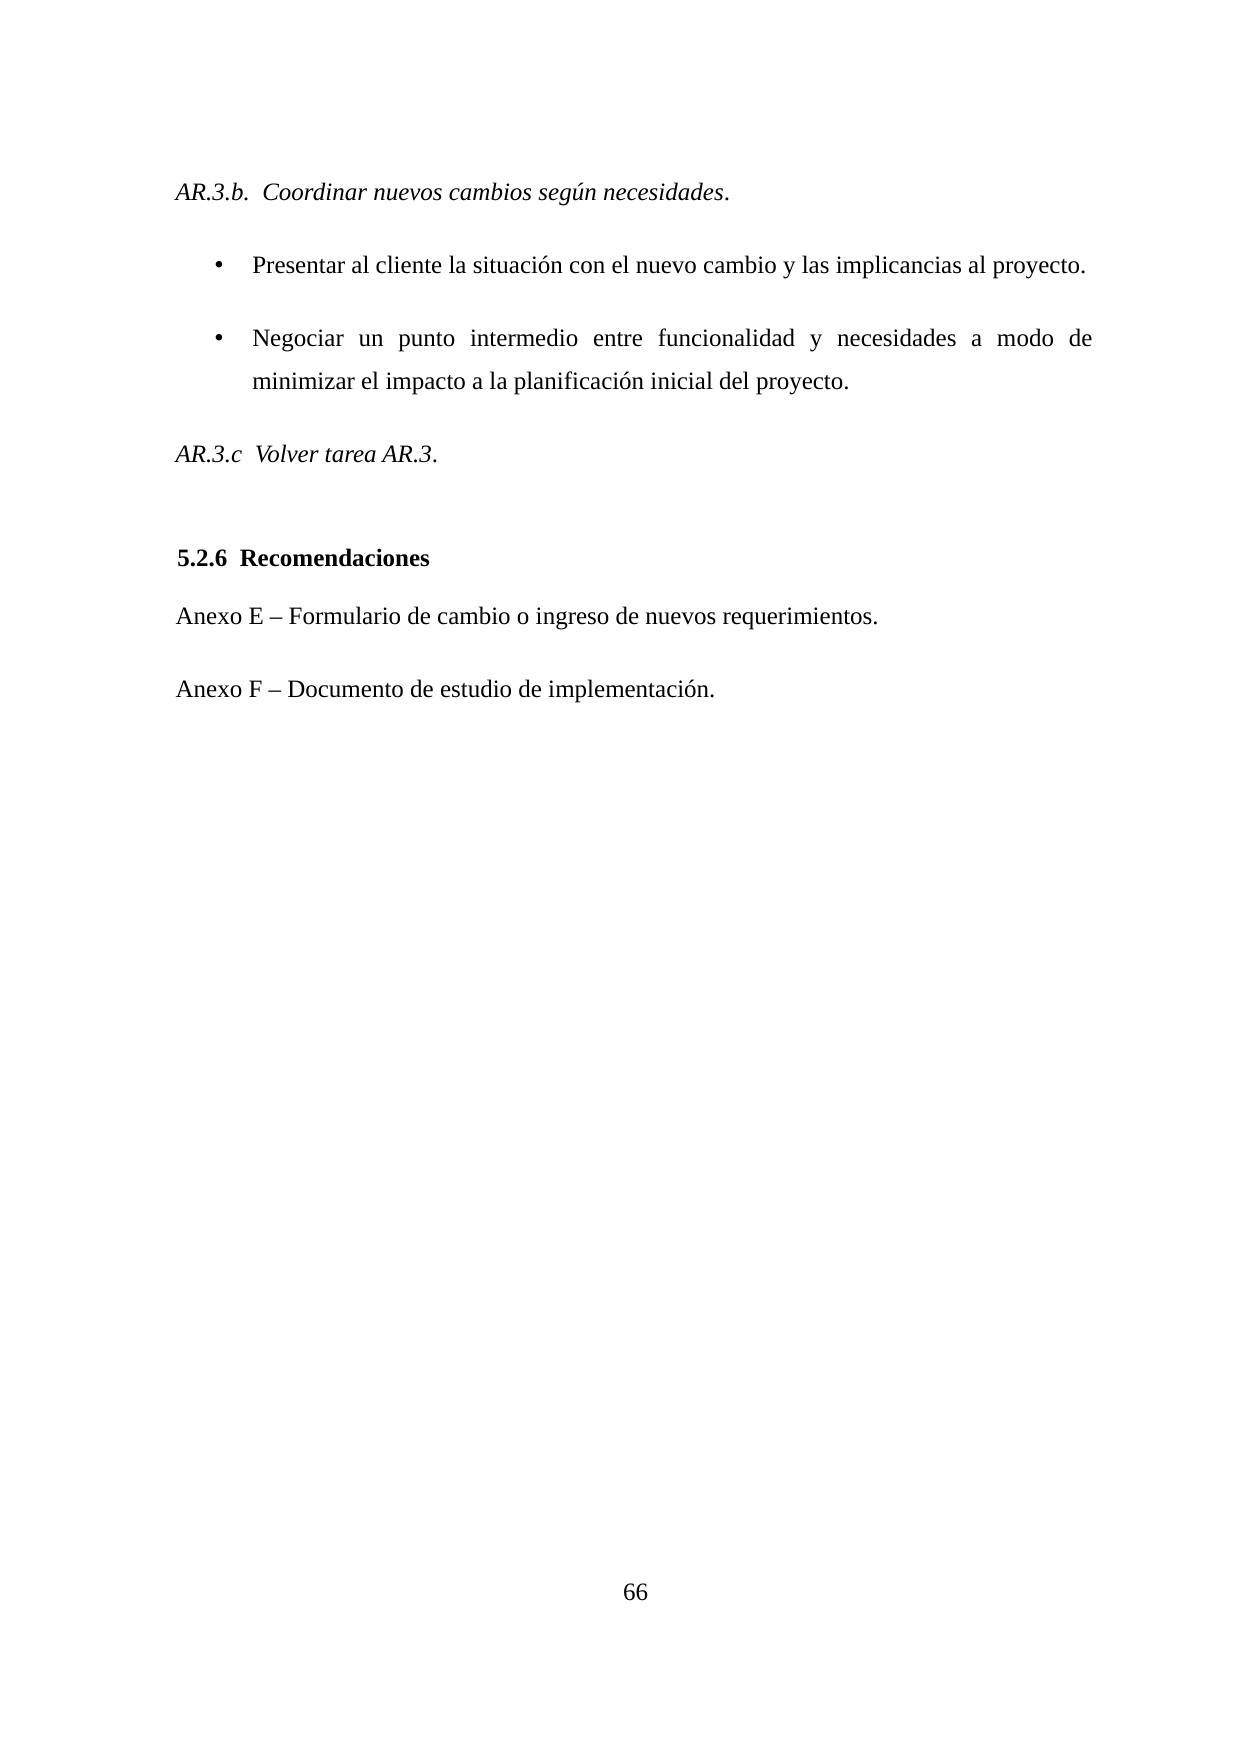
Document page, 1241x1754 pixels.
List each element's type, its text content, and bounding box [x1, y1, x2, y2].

list Negociar un punto intermedio entre funcionalidad y necesidades a modo de minimizar el impacto a la planificación inicial del proyecto. [214, 323, 1093, 395]
list Anexo F – Documento de estudio de implementación. [175, 674, 1093, 703]
list Presentar al cliente la situación con el nuevo cambio y las implicancias al proyecto. [214, 250, 1093, 279]
list 5.2.6 Recomendaciones [177, 543, 1093, 571]
list AR.3.b. Coordinar nuevos cambios según necesidades. [175, 177, 1093, 206]
list Anexo E – Formulario de cambio o ingreso de nuevos requerimientos. [175, 601, 1093, 629]
list AR.3.c Volver tarea AR.3. [175, 439, 1093, 468]
